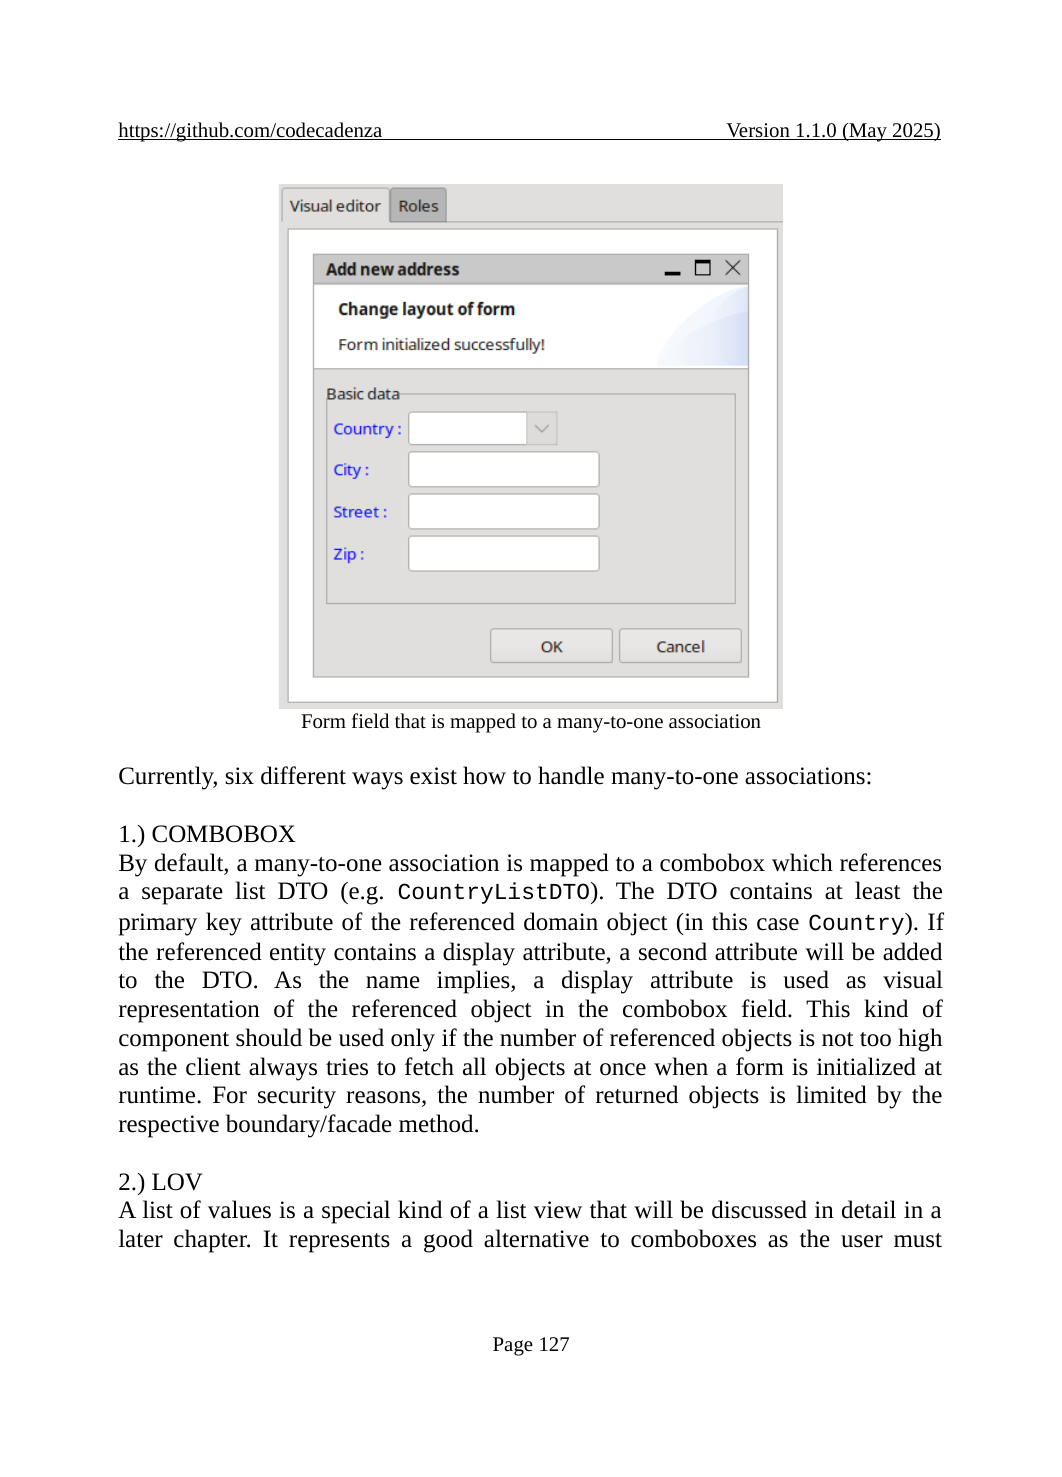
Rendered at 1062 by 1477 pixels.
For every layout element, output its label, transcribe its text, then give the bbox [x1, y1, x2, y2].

text Currently, six different ways exist how to handle many-to-one associations: [118, 761, 944, 790]
text By default, a many-to-one association is mapped to a combobox which references a separate list DTO (e.g. CountryListDTO). The DTO contains at least the primary key attribute of the referenced domain object (in this case Country). If the referenced entity contains a display attribute, a second attribute will be added to the DTO. As the name implies, a display attribute is used as visual representation of the referenced object in the combobox field. This kind of component should be used only if the number of referenced objects is not too high as the client always tries to fetch all objects at once when a form is initialized at runtime. For security reasons, the number of returned objects is limited by the respective boundary/facade method. [118, 848, 944, 1138]
list 1.) COMBOBOX [118, 819, 944, 848]
text Form field that is mapped to a many-to-one association [279, 709, 783, 733]
picture [278, 184, 783, 709]
text 2.) LOV [118, 1167, 944, 1196]
text A list of values is a special kind of a list view that will be discussed in detail in a later chapter. It represents a good alternative to comboboxes as the user must [118, 1196, 944, 1253]
